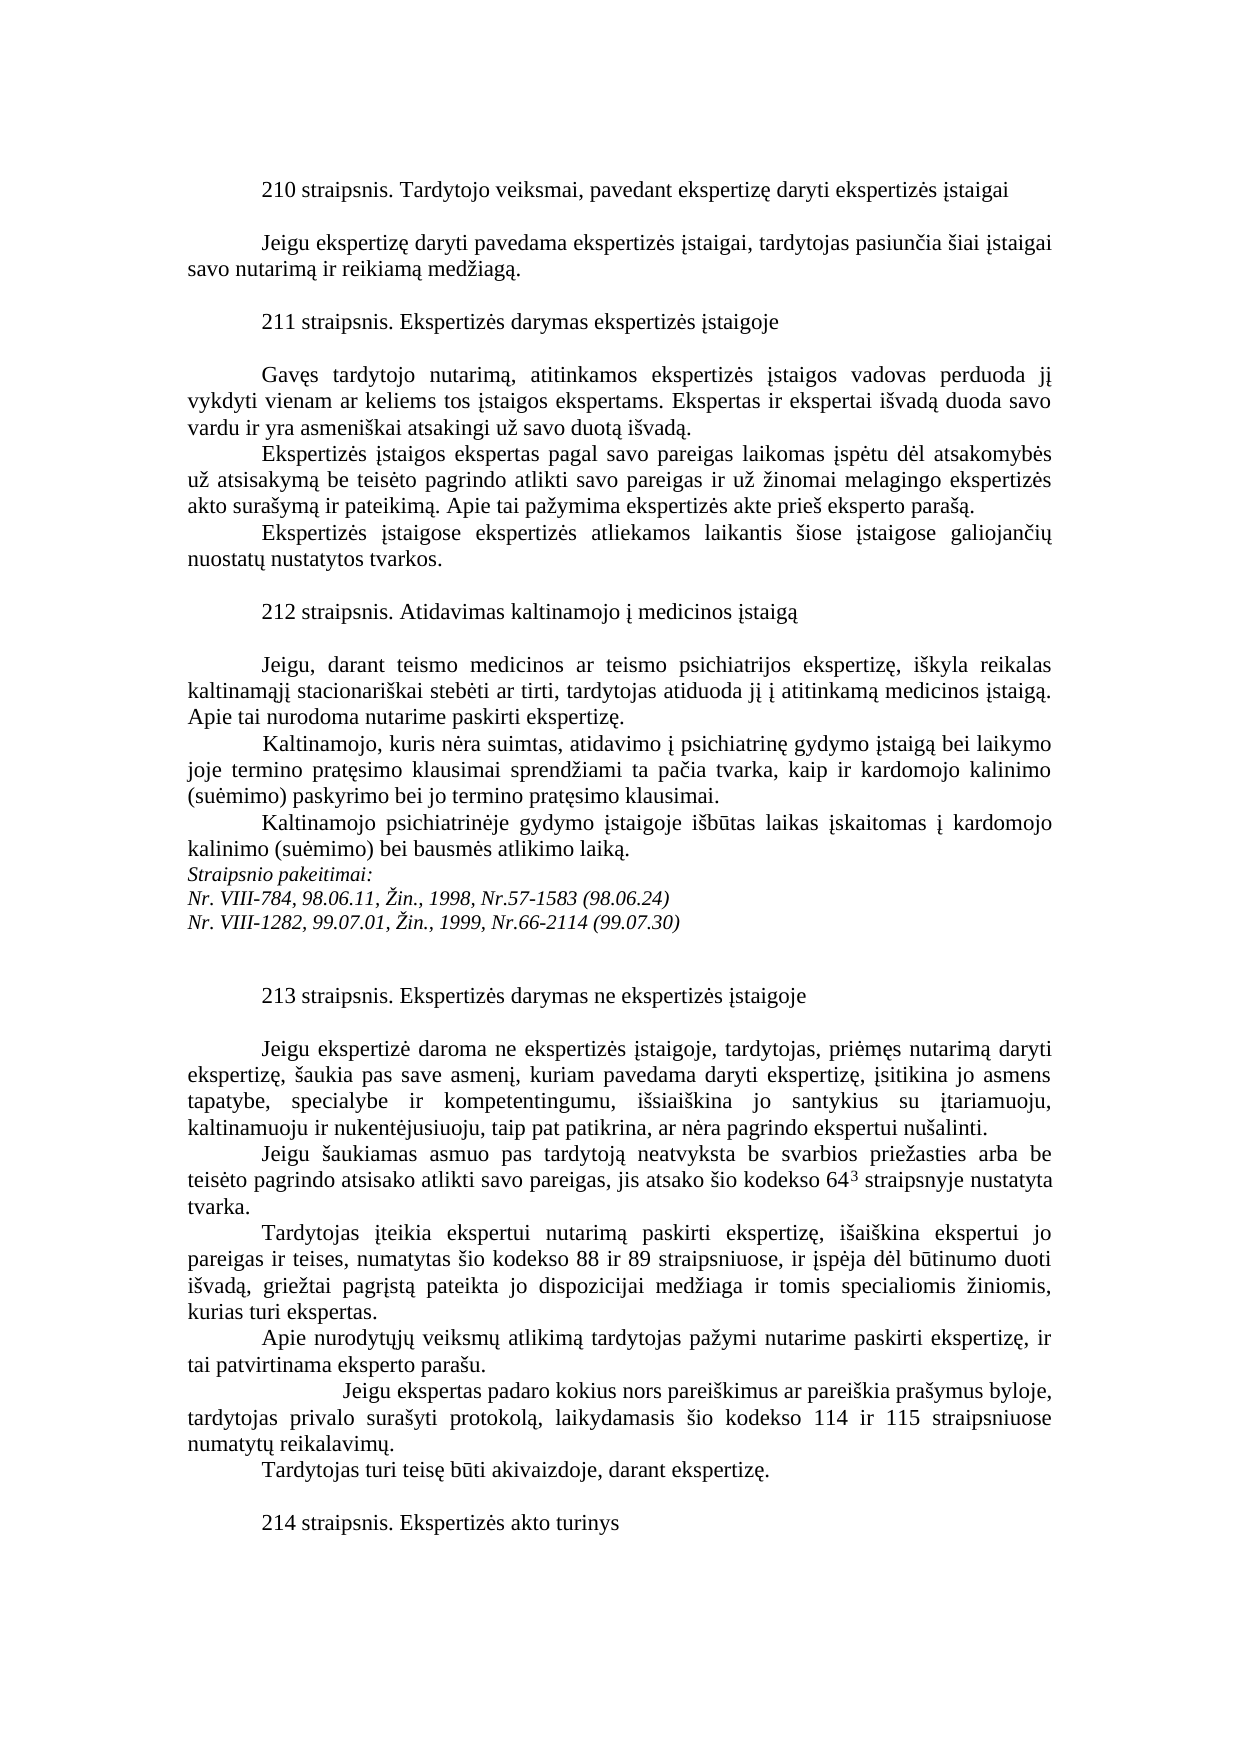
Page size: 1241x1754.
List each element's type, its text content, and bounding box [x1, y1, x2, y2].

text Nr. VIII-1282, 99.07.01, Žin., 1999, Nr.66-2114 (99.07.30) [187, 910, 1053, 934]
text Ekspertizės įstaigos ekspertas pagal savo pareigas laikomas įspėtu dėl atsakomybės už atsisakymą be teisėto pagrindo atlikti savo pareigas ir už žinomai melagingo ekspertizės akto surašymą ir pateikimą. Apie tai pažymima ekspertizės akte prieš eksperto parašą. [187, 440, 1053, 519]
text Tardytojas įteikia ekspertui nutarimą paskirti ekspertizę, išaiškina ekspertui jo pareigas ir teises, numatytas šio kodekso 88 ir 89 straipsniuose, ir įspėja dėl būtinumo duoti išvadą, griežtai pagrįstą pateikta jo dispozicijai medžiaga ir tomis specialiomis žiniomis, kurias turi ekspertas. [187, 1219, 1053, 1324]
text Kaltinamojo, kuris nėra suimtas, atidavimo į psichiatrinę gydymo įstaigą bei laikymo joje termino pratęsimo klausimai sprendžiami ta pačia tvarka, kaip ir kardomojo kalinimo (suėmimo) paskyrimo bei jo termino pratęsimo klausimai. [187, 730, 1053, 809]
text Gavęs tardytojo nutarimą, atitinkamos ekspertizės įstaigos vadovas perduoda jį vykdyti vienam ar keliems tos įstaigos ekspertams. Ekspertas ir ekspertai išvadą duoda savo vardu ir yra asmeniškai atsakingi už savo duotą išvadą. [187, 361, 1053, 440]
text 214 straipsnis. Ekspertizės akto turinys [187, 1509, 1053, 1535]
text 211 straipsnis. Ekspertizės darymas ekspertizės įstaigoje [209, 308, 1053, 334]
text 212 straipsnis. Atidavimas kaltinamojo į medicinos įstaigą [187, 598, 1053, 624]
text Jeigu ekspertizę daryti pavedama ekspertizės įstaigai, tardytojas pasiunčia šiai įstaigai savo nutarimą ir reikiamą medžiagą. [187, 229, 1053, 282]
text Tardytojas turi teisę būti akivaizdoje, darant ekspertizę. [187, 1456, 1053, 1483]
text 213 straipsnis. Ekspertizės darymas ne ekspertizės įstaigoje [187, 982, 1053, 1008]
text Apie nurodytųjų veiksmų atlikimą tardytojas pažymi nutarime paskirti ekspertizę, ir tai patvirtinama eksperto parašu. [187, 1324, 1053, 1377]
text Jeigu šaukiamas asmuo pas tardytoją neatvyksta be svarbios priežasties arba be teisėto pagrindo atsisako atlikti savo pareigas, jis atsako šio kodekso 643 straipsnyje nustatyta tvarka. [187, 1140, 1053, 1219]
text 210 straipsnis. Tardytojo veiksmai, pavedant ekspertizę daryti ekspertizės įstaigai [187, 176, 1053, 203]
text Ekspertizės įstaigose ekspertizės atliekamos laikantis šiose įstaigose galiojančių nuostatų nustatytos tvarkos. [187, 519, 1053, 572]
text Jeigu, darant teismo medicinos ar teismo psichiatrijos ekspertizę, iškyla reikalas kaltinamąjį stacionariškai stebėti ar tirti, tardytojas atiduoda jį į atitinkamą medicinos įstaigą. Apie tai nurodoma nutarime paskirti ekspertizę. [187, 651, 1053, 730]
text Jeigu ekspertas padaro kokius nors pareiškimus ar pareiškia prašymus byloje, tardytojas privalo surašyti protokolą, laikydamasis šio kodekso 114 ir 115 straipsniuose numatytų reikalavimų. [187, 1377, 1053, 1456]
text Kaltinamojo psichiatrinėje gydymo įstaigoje išbūtas laikas įskaitomas į kardomojo kalinimo (suėmimo) bei bausmės atlikimo laiką. [187, 809, 1053, 862]
text Nr. VIII-784, 98.06.11, Žin., 1998, Nr.57-1583 (98.06.24) [187, 886, 1053, 910]
text Jeigu ekspertizė daroma ne ekspertizės įstaigoje, tardytojas, priėmęs nutarimą daryti ekspertizę, šaukia pas save asmenį, kuriam pavedama daryti ekspertizę, įsitikina jo asmens tapatybe, specialybe ir kompetentingumu, išsiaiškina jo santykius su įtariamuoju, kaltinamuoju ir nukentėjusiuoju, taip pat patikrina, ar nėra pagrindo ekspertui nušalinti. [187, 1034, 1053, 1140]
text Straipsnio pakeitimai: [187, 862, 1053, 886]
